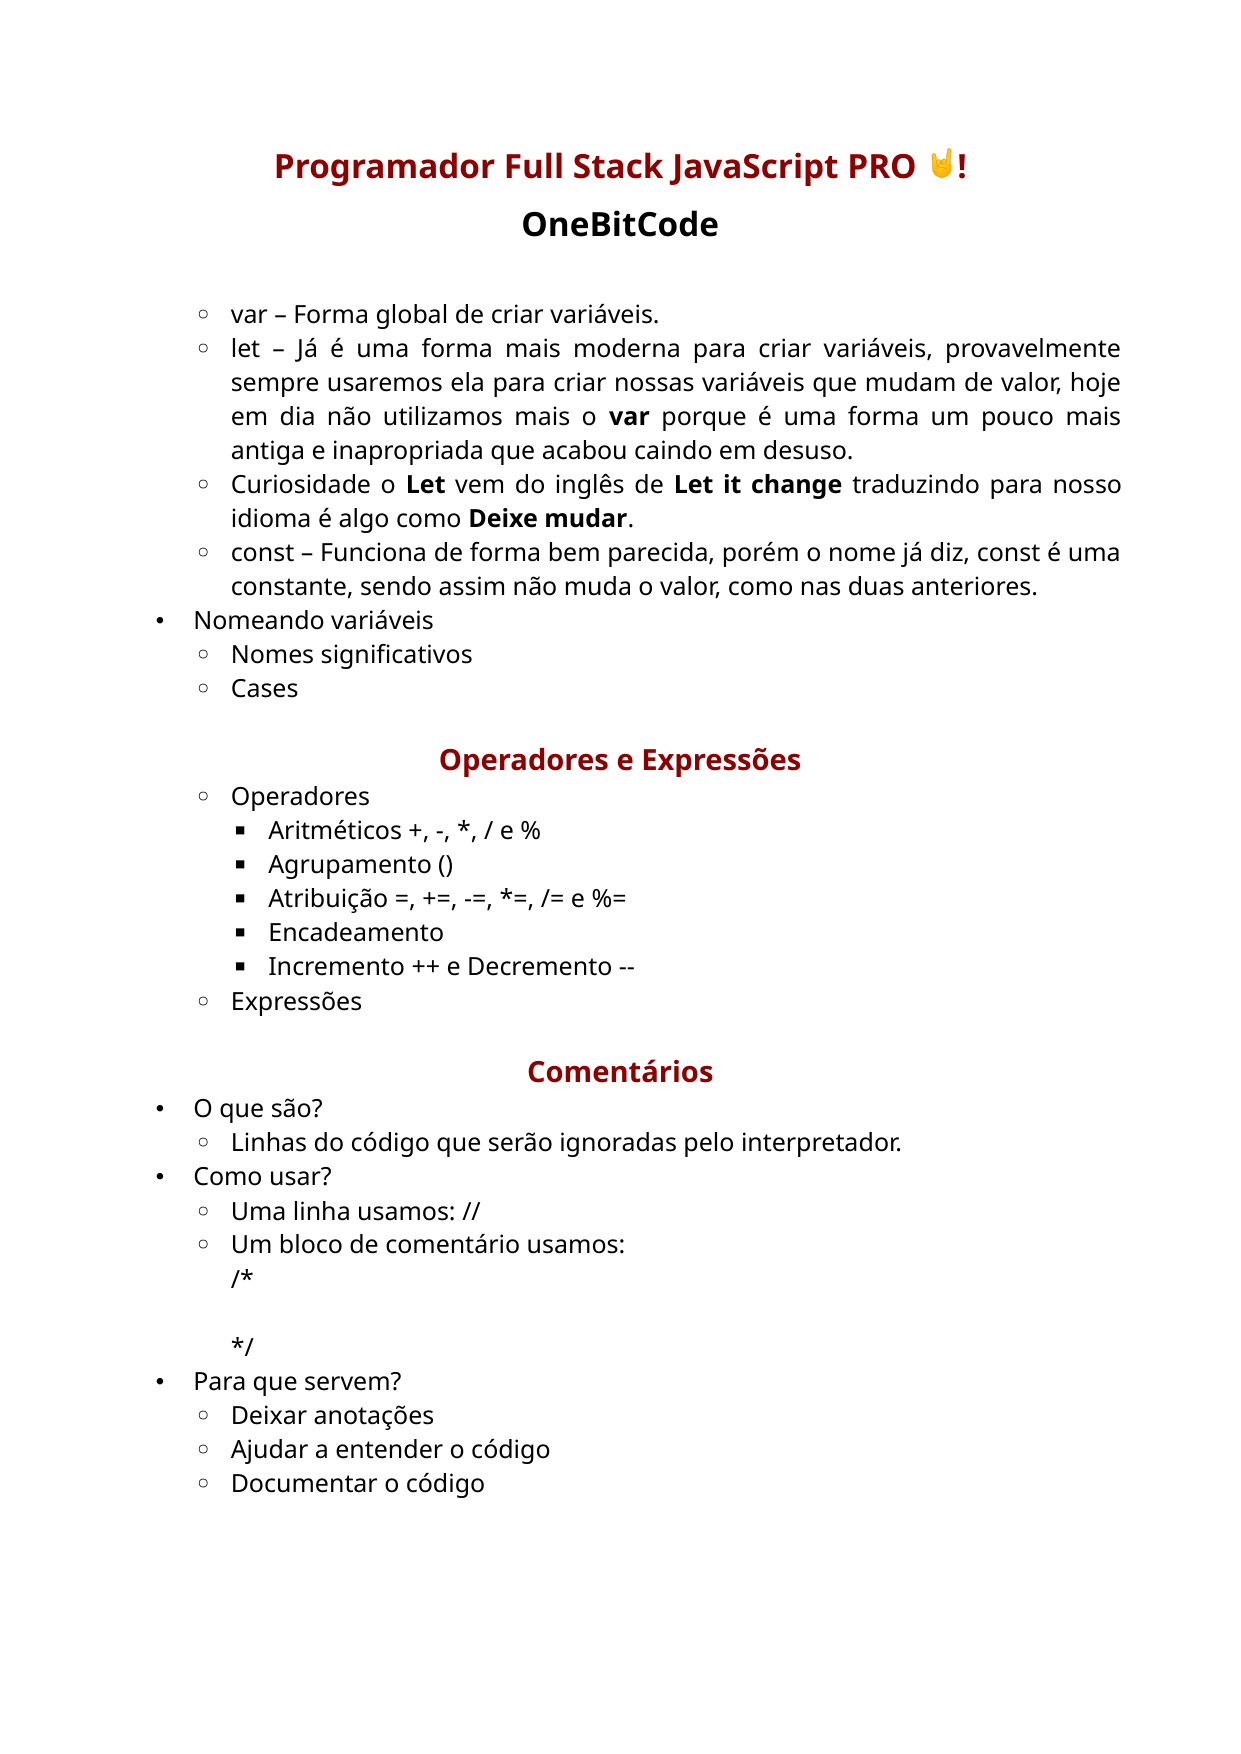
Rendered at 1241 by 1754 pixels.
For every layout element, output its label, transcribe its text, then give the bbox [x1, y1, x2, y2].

list Deixar anotações [193, 1397, 1122, 1432]
list Documentar o código [193, 1466, 1122, 1500]
list Aritméticos +, -, *, / e % [231, 813, 1122, 847]
list Um bloco de comentário usamos: [193, 1227, 1122, 1261]
list Ajudar a entender o código [193, 1432, 1122, 1466]
list Atribuição =, +=, -=, *=, /= e %= [231, 881, 1122, 915]
list Expressões [193, 983, 1122, 1017]
text Comentários [118, 1051, 1122, 1091]
list Curiosidade o Let vem do inglês de Let it change traduzindo para nosso idioma é algo como Deixe mudar. [193, 467, 1122, 535]
picture [925, 147, 958, 179]
list Cases [193, 671, 1122, 705]
list Operadores [193, 779, 1122, 813]
list Nomeando variáveis [156, 603, 1122, 637]
text Operadores e Expressões [118, 739, 1122, 779]
list const – Funciona de forma bem parecida, porém o nome já diz, const é uma constante, sendo assim não muda o valor, como nas duas anteriores. [193, 535, 1122, 603]
list Nomes significativos [193, 637, 1122, 671]
list Uma linha usamos: // [193, 1193, 1122, 1227]
list Encadeamento [231, 915, 1122, 949]
list Como usar? [156, 1159, 1122, 1193]
list var – Forma global de criar variáveis. [193, 296, 1122, 330]
list Incremento ++ e Decremento -- [231, 949, 1122, 983]
list Agrupamento () [231, 847, 1122, 881]
list Linhas do código que serão ignoradas pelo interpretador. [193, 1125, 1122, 1159]
list */ [193, 1329, 1122, 1363]
list Para que servem? [156, 1363, 1122, 1397]
list O que são? [156, 1091, 1122, 1125]
list let – Já é uma forma mais moderna para criar variáveis, provavelmente sempre usaremos ela para criar nossas variáveis que mudam de valor, hoje em dia não utilizamos mais o var porque é uma forma um pouco mais antiga e inapropriada que acabou caindo em desuso. [193, 330, 1122, 467]
list /* [193, 1261, 1122, 1295]
